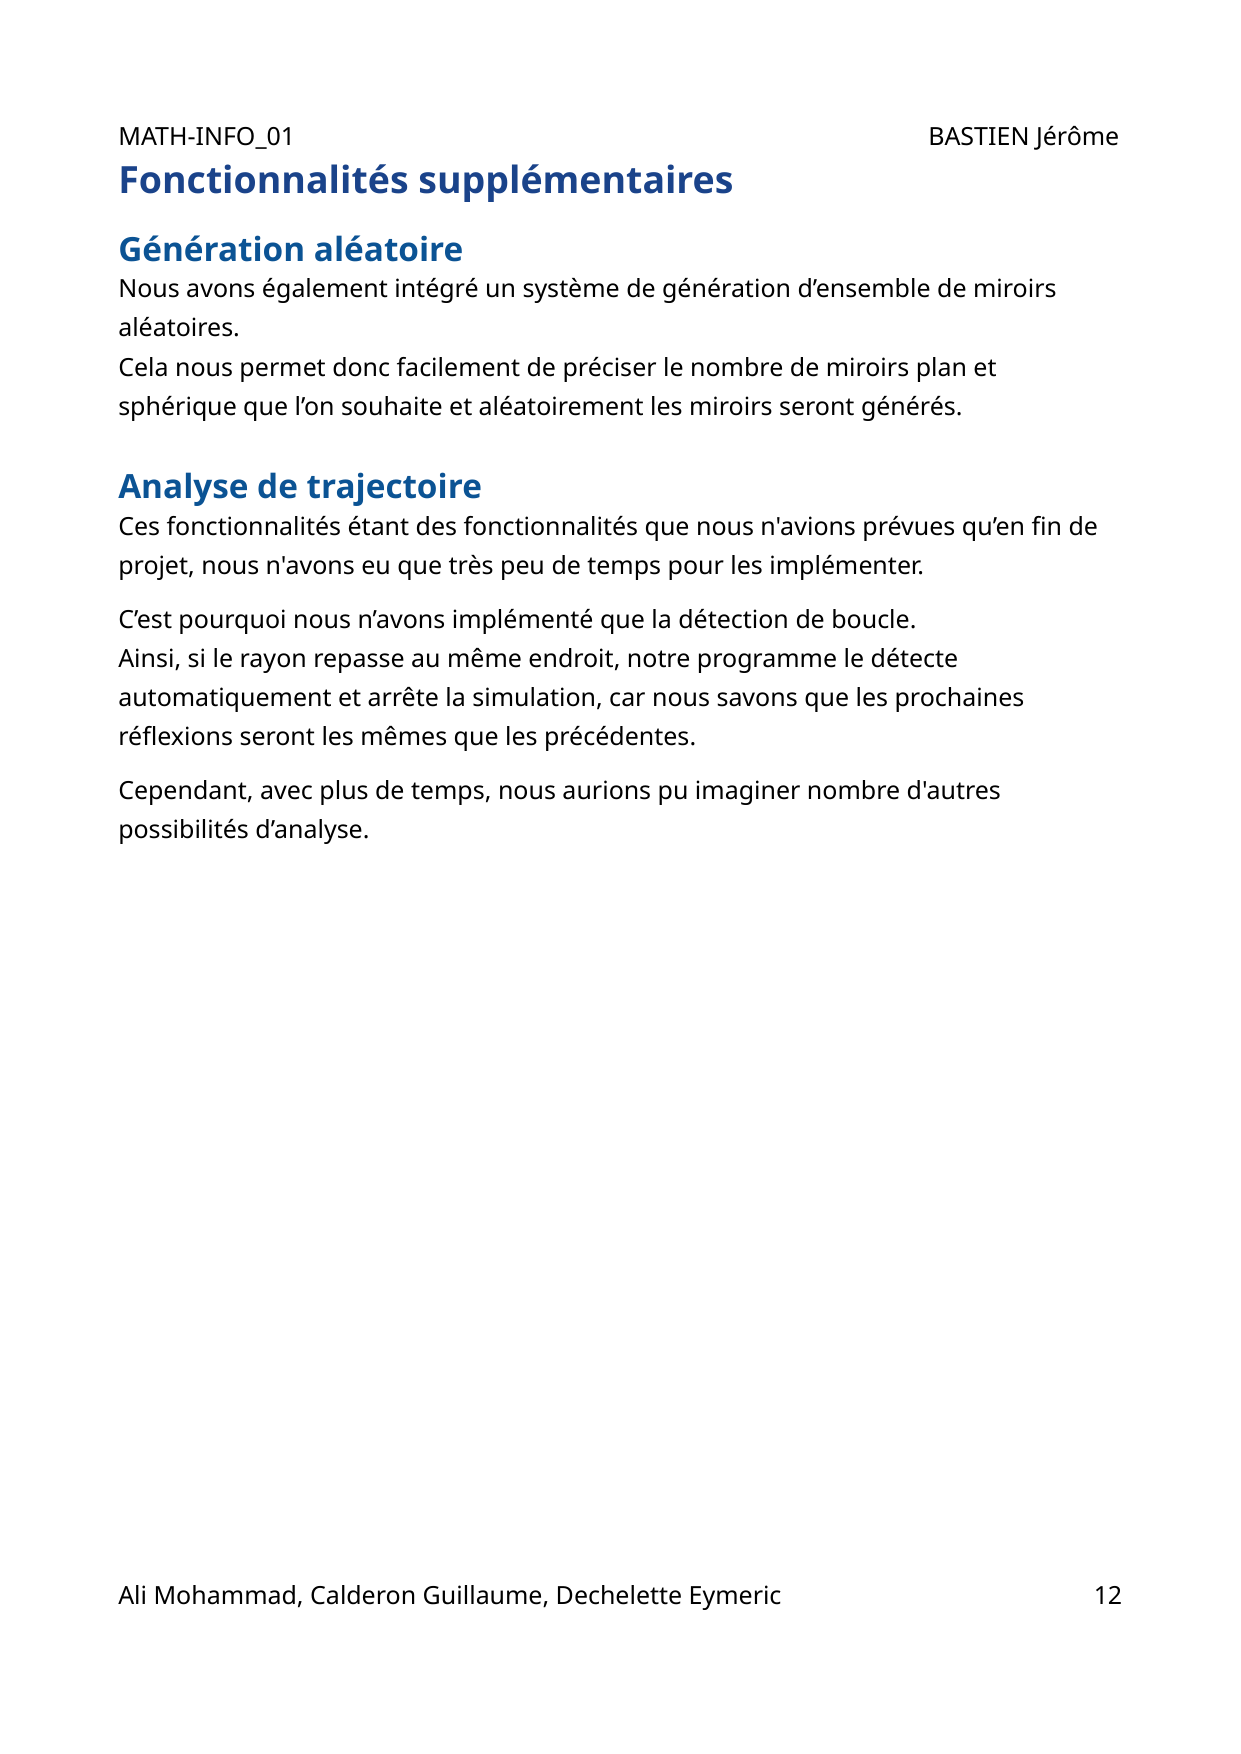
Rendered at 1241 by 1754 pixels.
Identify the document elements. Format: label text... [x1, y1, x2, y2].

subtitle Génération aléatoire [118, 225, 1122, 271]
subtitle Analyse de trajectoire [118, 463, 1122, 508]
text Ces fonctionnalités étant des fonctionnalités que nous n'avions prévues qu’en fin de projet, nous n'avons eu que très peu de temps pour les implémenter. [118, 508, 1122, 582]
text Cependant, avec plus de temps, nous aurions pu imaginer nombre d'autres possibilités d’analyse. [118, 772, 1122, 846]
subtitle Fonctionnalités supplémentaires [118, 153, 1122, 204]
text C’est pourquoi nous n’avons implémenté que la détection de boucle. Ainsi, si le rayon repasse au même endroit, notre programme le détecte automatiquement et arrête la simulation, car nous savons que les prochaines réflexions seront les mêmes que les précédentes. [118, 601, 1122, 753]
text Nous avons également intégré un système de génération d’ensemble de miroirs aléatoires. Cela nous permet donc facilement de préciser le nombre de miroirs plan et sphérique que l’on souhaite et aléatoirement les miroirs seront générés. [118, 271, 1122, 422]
